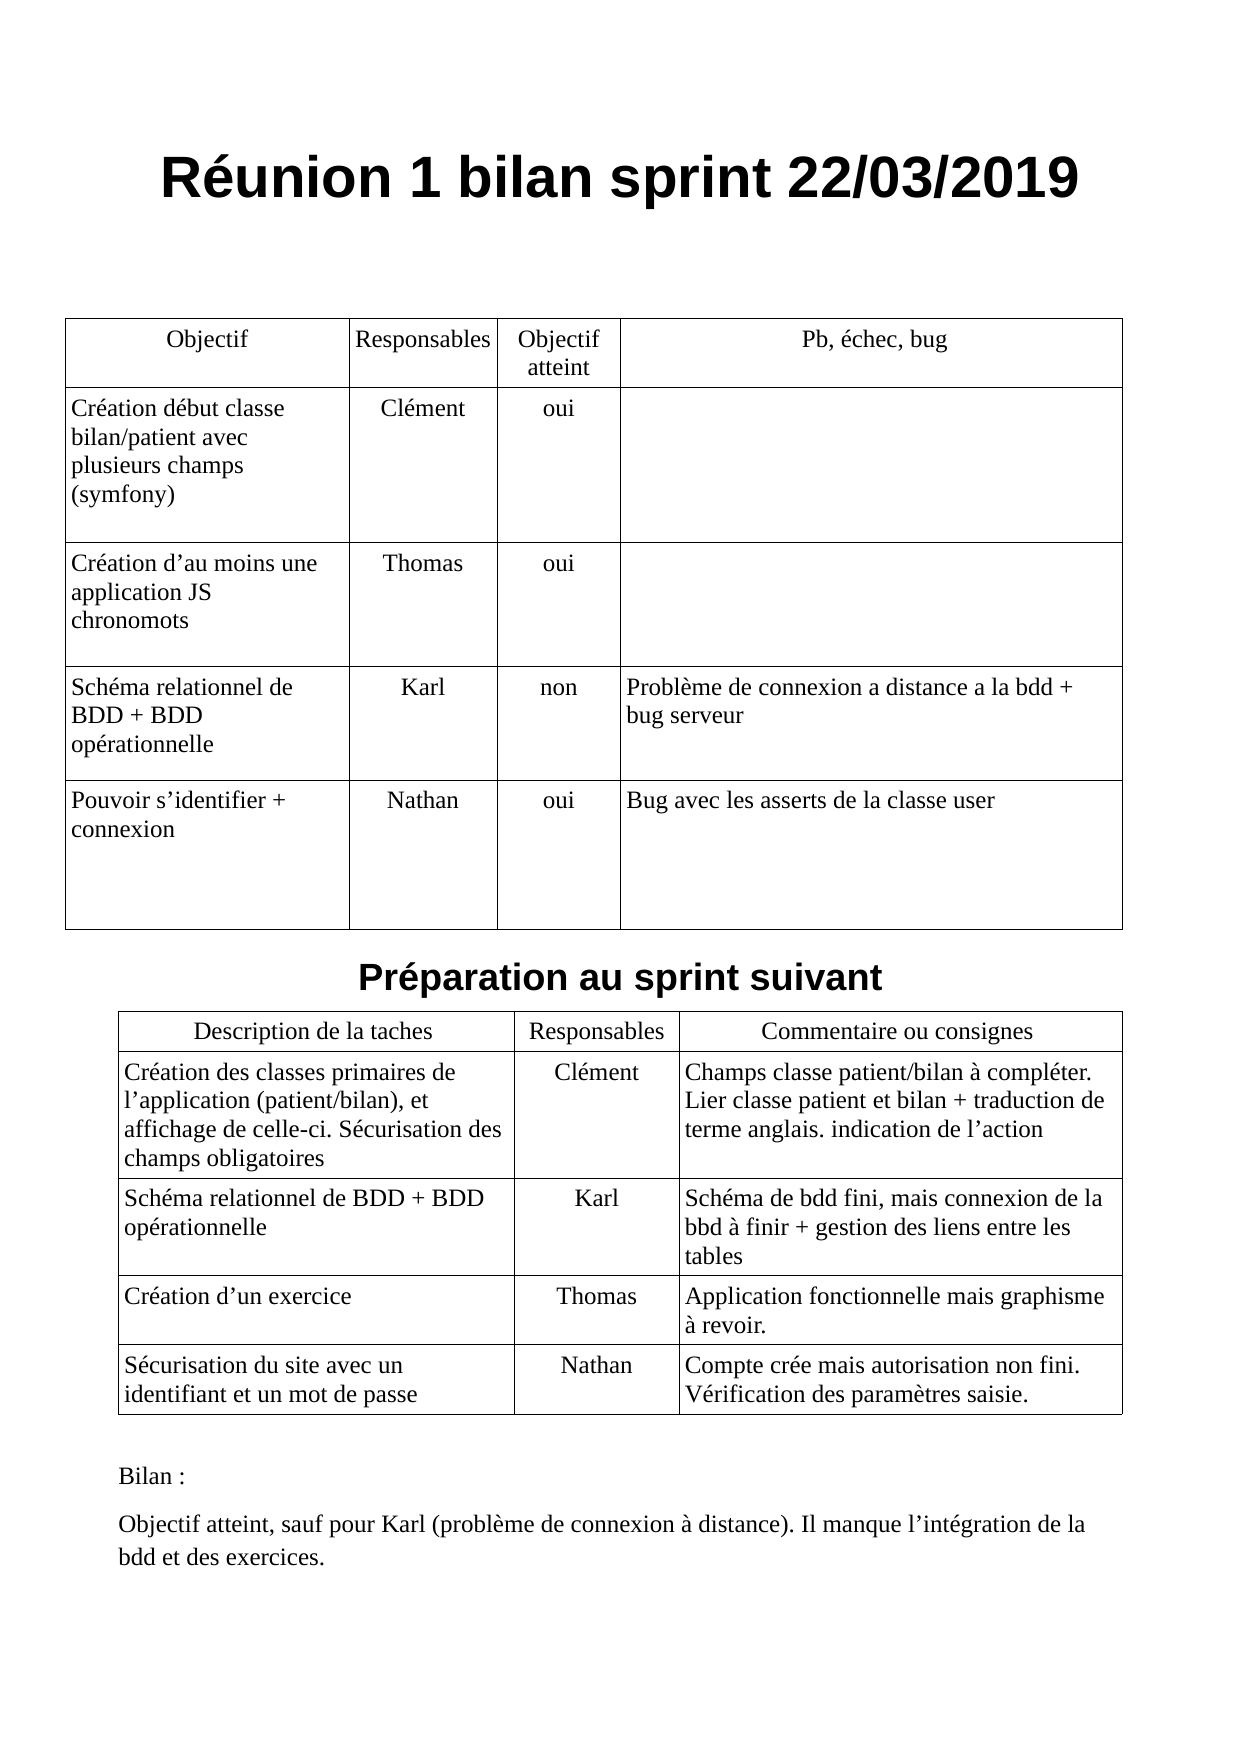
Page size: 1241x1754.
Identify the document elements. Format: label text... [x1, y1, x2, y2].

table_cell Clément [515, 1052, 679, 1177]
table_header Pb, échec, bug [621, 319, 1122, 387]
table_header Objectif [66, 319, 349, 387]
table_cell Création d’un exercice [119, 1276, 514, 1344]
table_cell Clément [350, 388, 497, 542]
table_cell Nathan [350, 781, 497, 929]
table_cell non [498, 667, 620, 779]
table_cell Application fonctionnelle mais graphisme à revoir. [680, 1276, 1122, 1344]
table_cell Sécurisation du site avec un identifiant et un mot de passe [119, 1345, 514, 1413]
text Bilan : [118, 1461, 1122, 1490]
table_cell Création d’au moins une application JS chronomots [66, 543, 349, 666]
table_cell Karl [515, 1179, 679, 1275]
table_cell Bug avec les asserts de la classe user [621, 781, 1122, 929]
table_cell Création des classes primaires de l’application (patient/bilan), et affichage de celle-ci. Sécurisation des champs obligatoires [119, 1052, 514, 1177]
table_cell oui [498, 781, 620, 929]
table_header Responsables [350, 319, 497, 387]
table_header Description de la taches [119, 1012, 514, 1051]
table_header Responsables [515, 1012, 679, 1051]
table_cell Champs classe patient/bilan à compléter. Lier classe patient et bilan + traduction de terme anglais. indication de l’action [680, 1052, 1122, 1177]
table_cell Schéma relationnel de BDD + BDD opérationnelle [119, 1179, 514, 1275]
table_cell Nathan [515, 1345, 679, 1413]
table_cell Compte crée mais autorisation non fini. Vérification des paramètres saisie. [680, 1345, 1122, 1413]
table_cell Problème de connexion a distance a la bdd + bug serveur [621, 667, 1122, 779]
table_cell Schéma relationnel de BDD + BDD opérationnelle [66, 667, 349, 779]
table_cell oui [498, 543, 620, 666]
table_cell Création début classe bilan/patient avec plusieurs champs (symfony) [66, 388, 349, 542]
text Objectif atteint, sauf pour Karl (problème de connexion à distance). Il manque l’intégration de la bdd et des exercices. [118, 1509, 1122, 1571]
table_cell Karl [350, 667, 497, 779]
table_cell Pouvoir s’identifier + connexion [66, 781, 349, 929]
table_cell [621, 388, 1122, 542]
table_header Commentaire ou consignes [680, 1012, 1122, 1051]
table_cell Schéma de bdd fini, mais connexion de la bbd à finir + gestion des liens entre les tables [680, 1179, 1122, 1275]
table_cell Thomas [350, 543, 497, 666]
table_header Objectif atteint [498, 319, 620, 387]
table_cell Thomas [515, 1276, 679, 1344]
table_cell oui [498, 388, 620, 542]
table_cell [621, 543, 1122, 666]
title Réunion 1 bilan sprint 22/03/2019 [118, 143, 1122, 210]
subtitle Préparation au sprint suivant [118, 954, 1122, 998]
